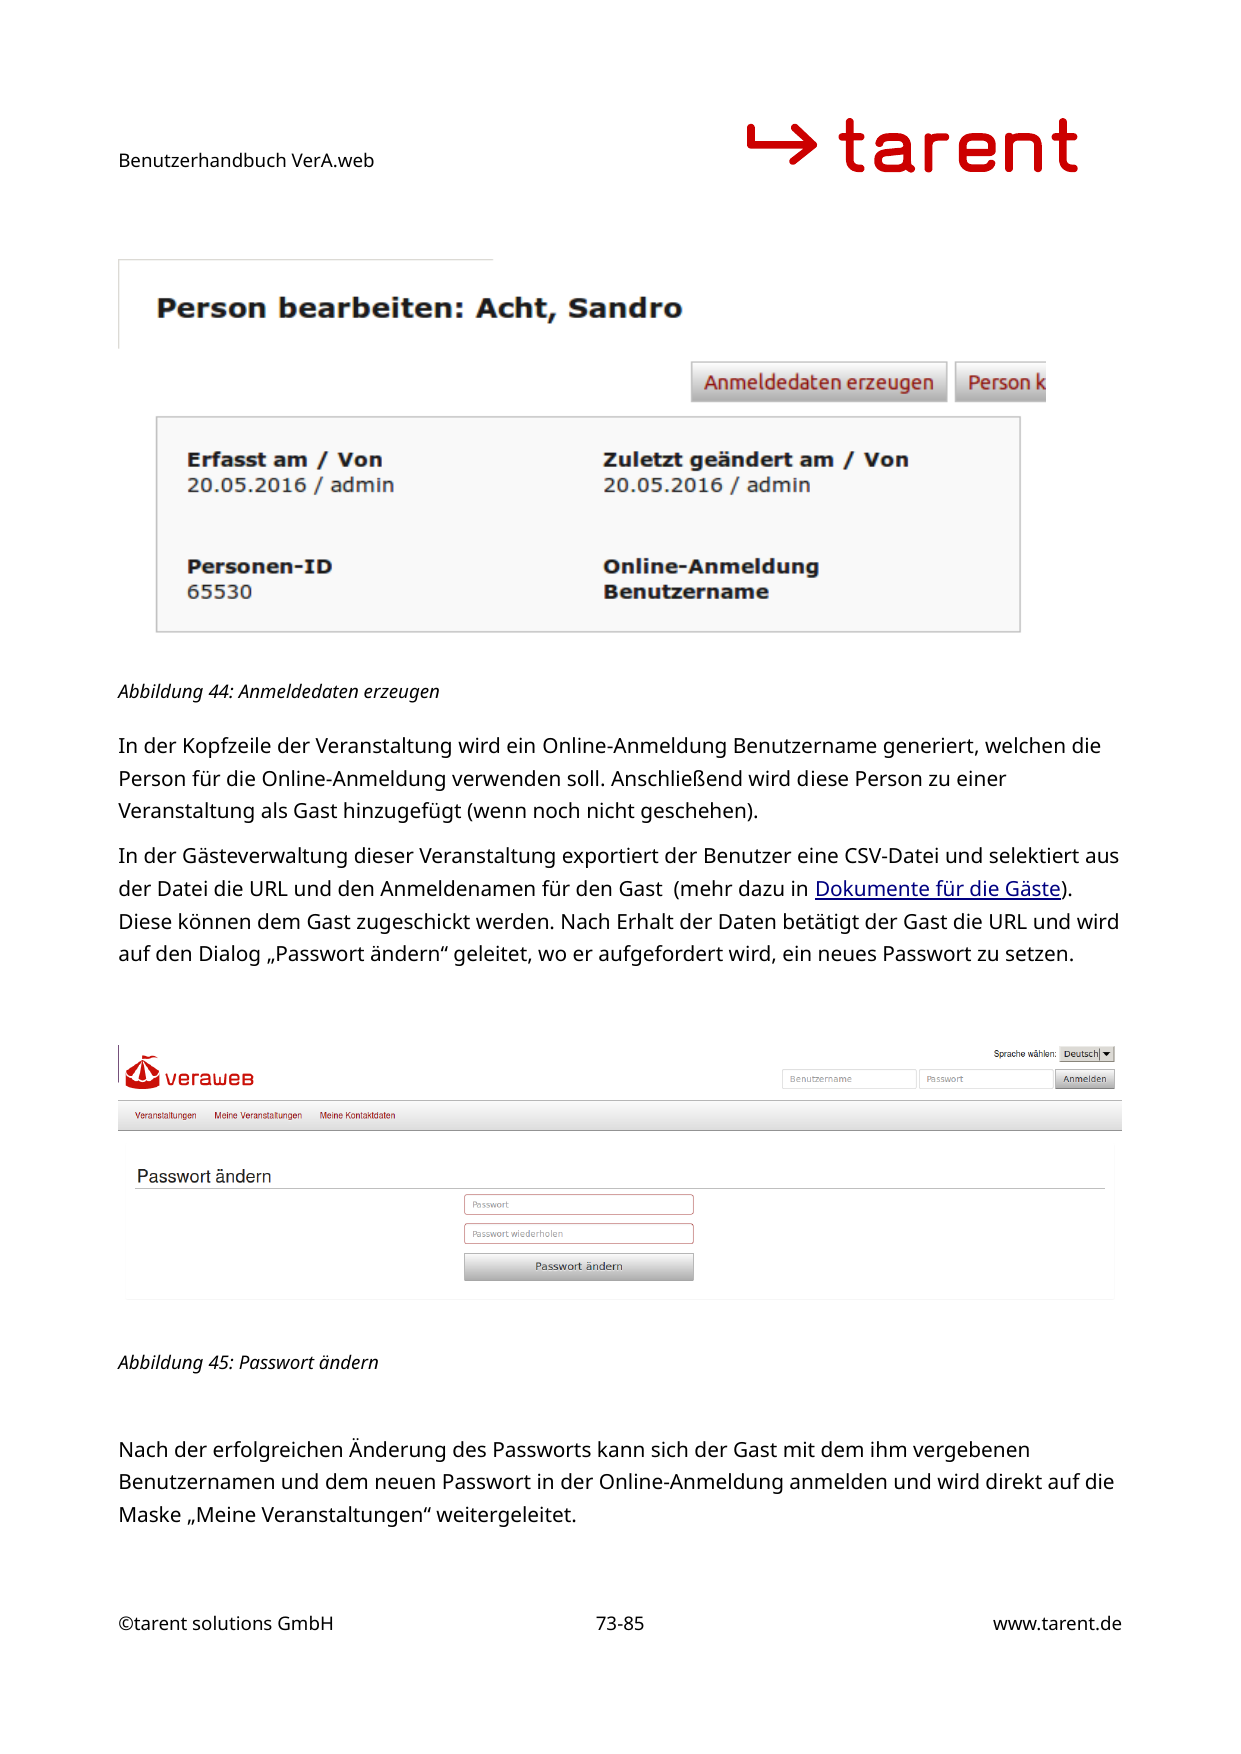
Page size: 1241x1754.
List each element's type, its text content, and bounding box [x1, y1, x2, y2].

picture [118, 259, 1046, 651]
picture [118, 1045, 1122, 1322]
text In der Gästeverwaltung dieser Veranstaltung exportiert der Benutzer eine CSV-Datei und selektiert aus der Datei die URL und den Anmeldenamen für den Gast (mehr dazu in Dokumente für die Gäste). Diese können dem Gast zugeschickt werden. Nach Erhalt der Daten betätigt der Gast die URL und wird auf den Dialog „Passwort ändern“ geleitet, wo er aufgefordert wird, ein neues Passwort zu setzen. [118, 842, 1122, 968]
text Nach der erfolgreichen Änderung des Passworts kann sich der Gast mit dem ihm vergebenen Benutzernamen und dem neuen Passwort in der Online-Anmeldung anmelden und wird direkt auf die Maske „Meine Veranstaltungen“ weitergeleitet. [118, 1435, 1122, 1528]
text Abbildung 44: Anmeldedaten erzeugen [118, 651, 1122, 703]
text In der Kopfzeile der Veranstaltung wird ein Online-Anmeldung Benutzername generiert, welchen die Person für die Online-Anmeldung verwenden soll. Anschließend wird diese Person zu einer Veranstaltung als Gast hinzugefügt (wenn noch nicht geschehen). [118, 703, 1122, 825]
text [118, 232, 1122, 260]
text Abbildung 45: Passwort ändern [118, 1322, 1122, 1374]
